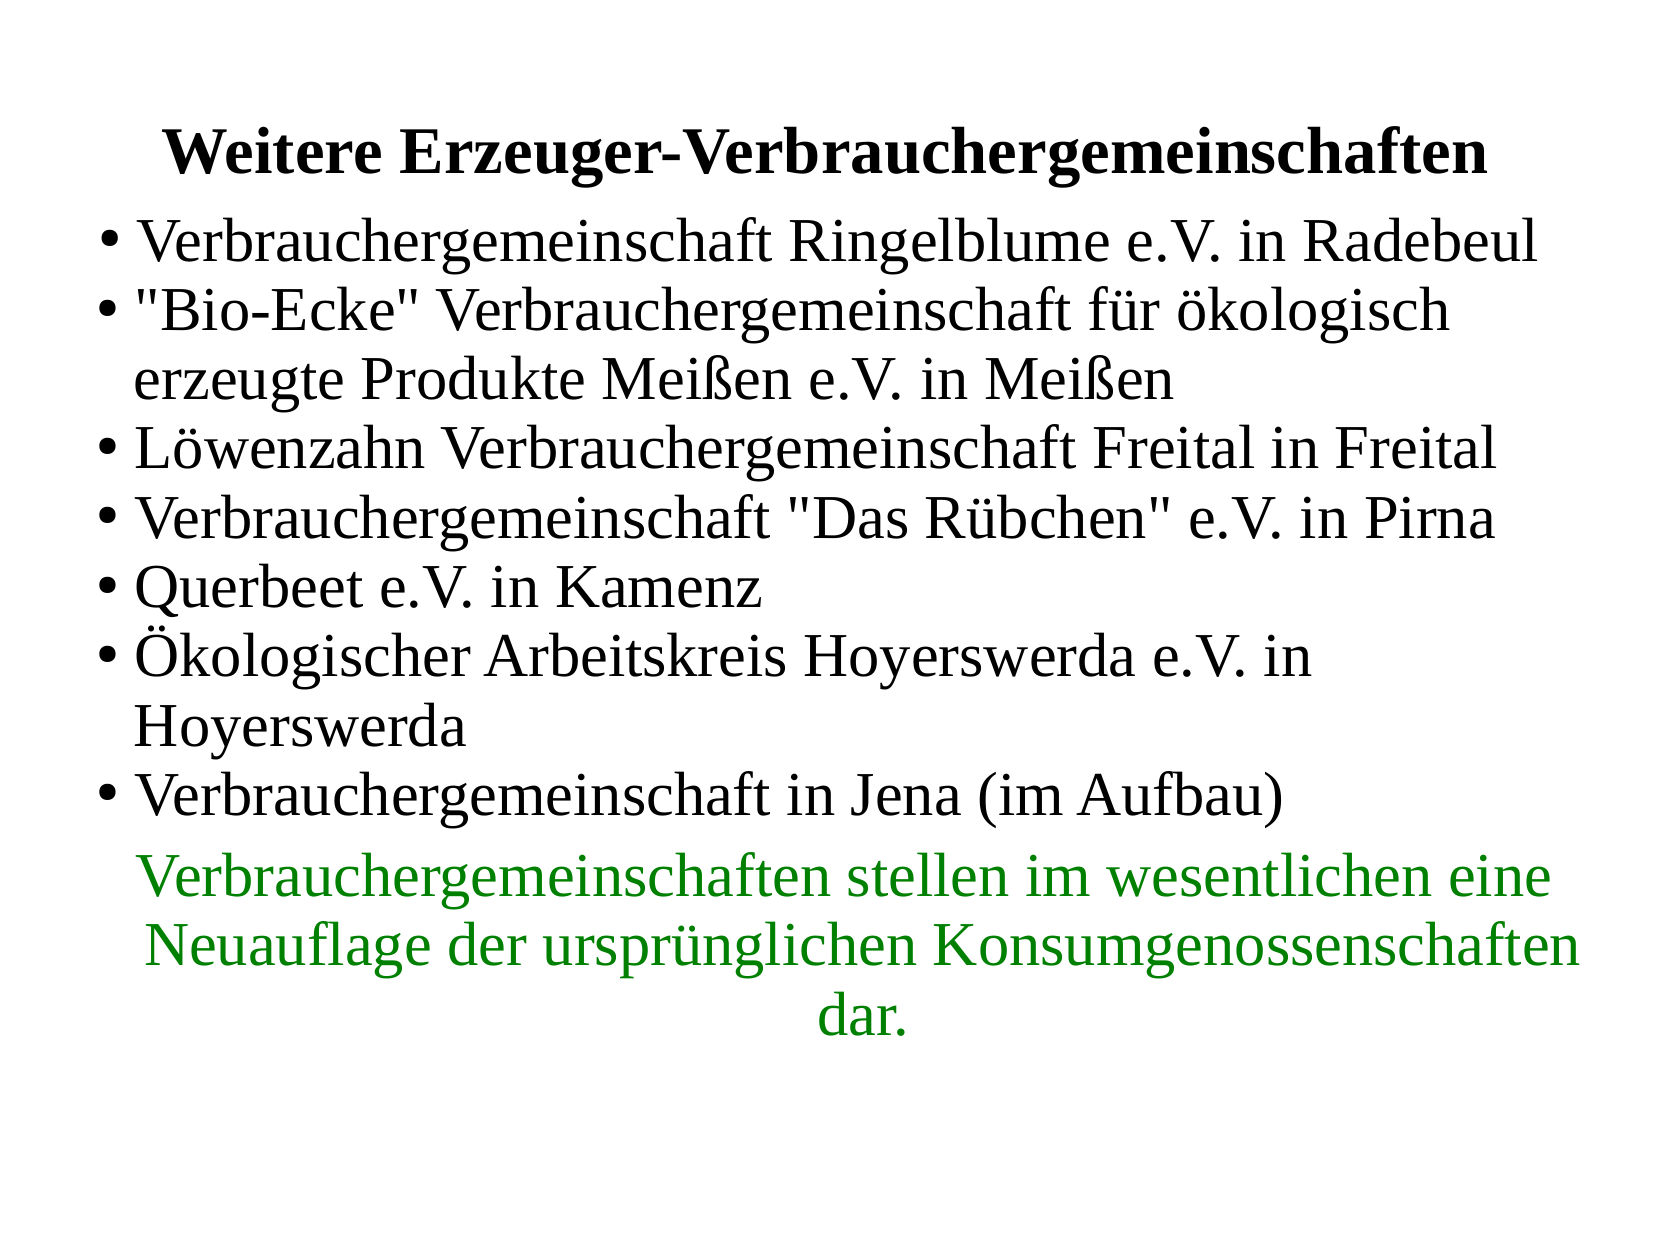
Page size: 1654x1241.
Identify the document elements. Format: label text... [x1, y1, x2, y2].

text_box Weitere Erzeuger-Verbrauchergemeinschaften Verbrauchergemeinschaft Ringelblume e.V. in Radebeul "Bio-Ecke" Verbrauchergemeinschaft für ökologisch erzeugte Produkte Meißen e.V. in Meißen Löwenzahn Verbrauchergemeinschaft Freital in Freital Verbrauchergemeinschaft "Das Rübchen" e.V. in Pirna Querbeet e.V. in Kamenz Ökologischer Arbeitskreis Hoyerswerda e.V. in Hoyerswerda Verbrauchergemeinschaft in Jena (im Aufbau) Verbrauchergemeinschaften stellen im wesentlichen eine Neuauflage der ursprünglichen Konsumgenossenschaften dar. [44, 106, 1610, 1056]
